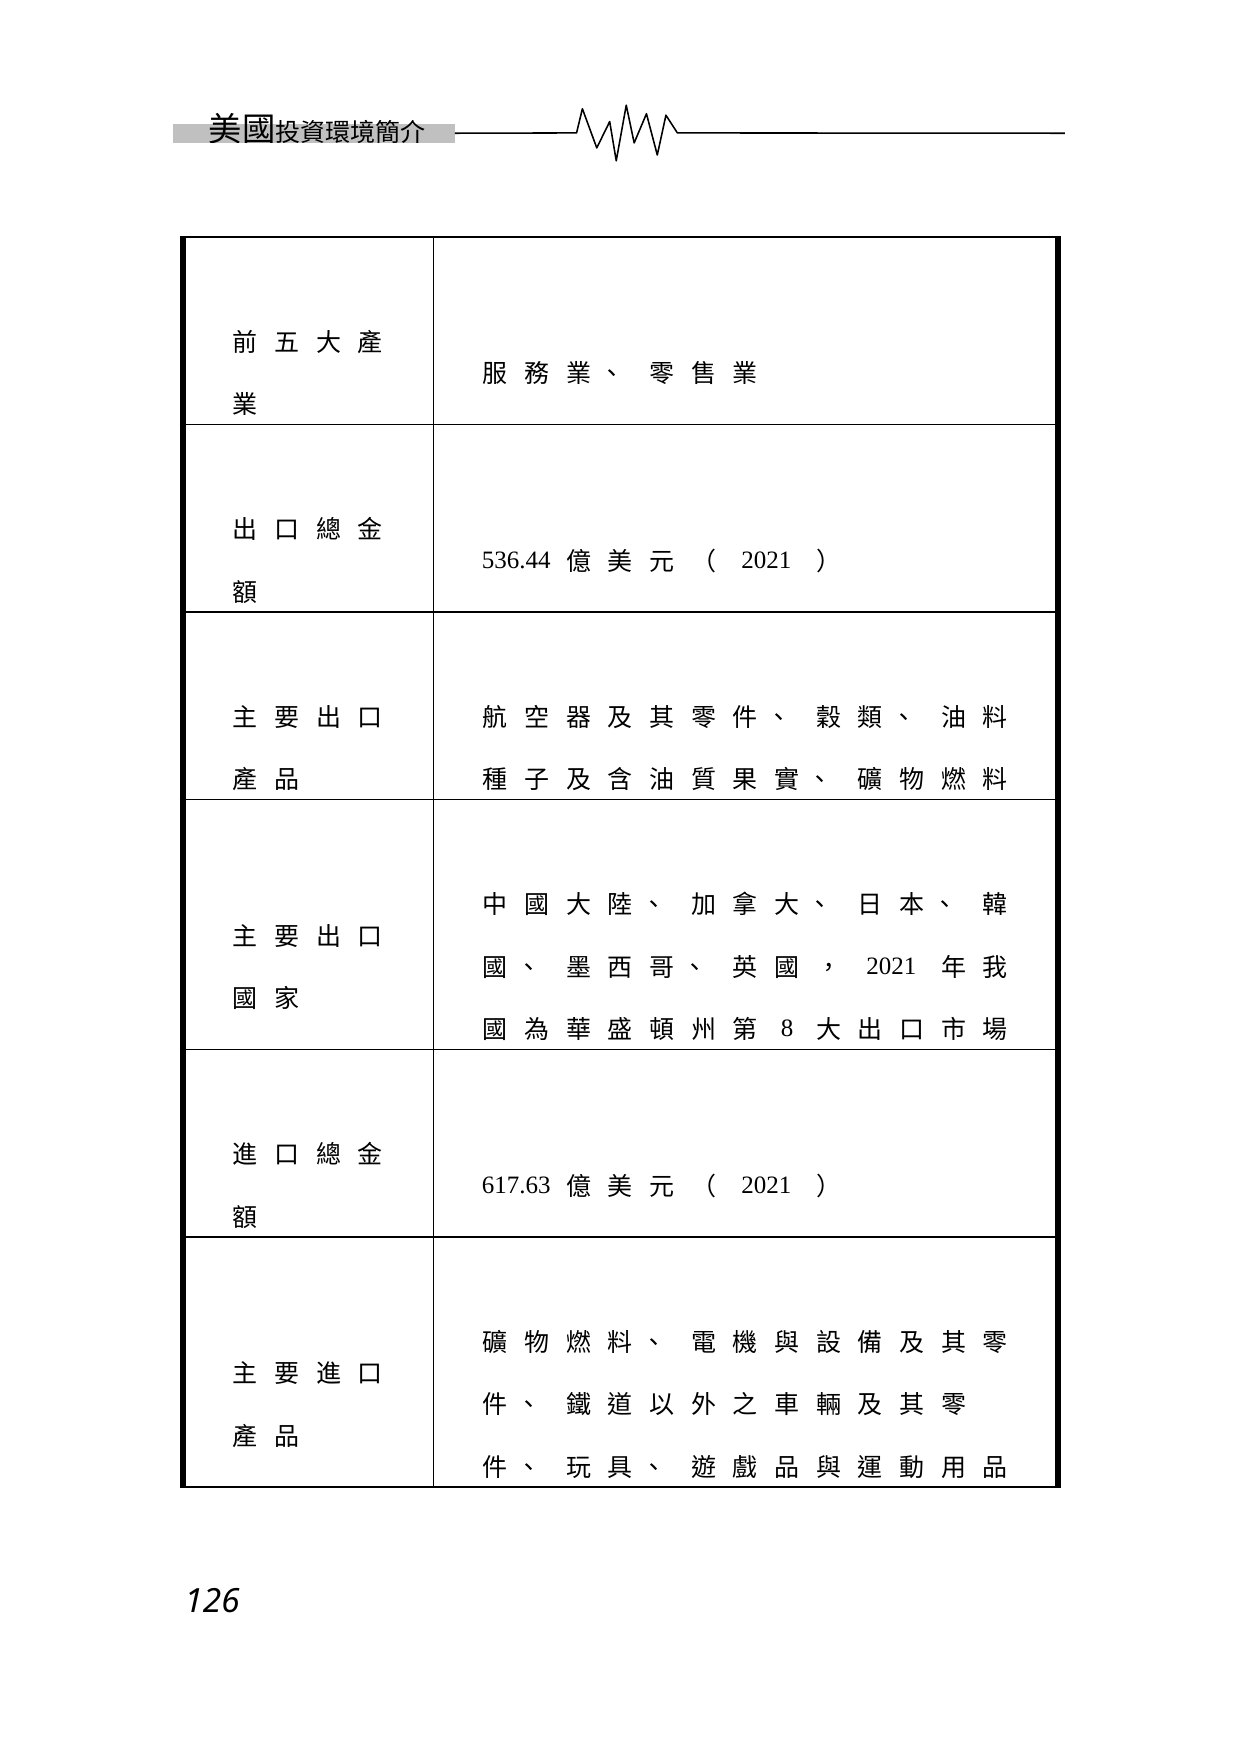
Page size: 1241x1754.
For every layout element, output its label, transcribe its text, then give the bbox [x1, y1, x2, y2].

table_cell 礦物燃料、電機與設備及其零件、鐵道以外之車輛及其零件、玩具、遊戲品與運動用品 [434, 1238, 1055, 1486]
table_cell 航空器及其零件、穀類、油料種子及含油質果實、礦物燃料 [434, 613, 1055, 799]
table_cell 617.63億美元（2021） [434, 1050, 1055, 1236]
table_cell 出口總金額 [186, 425, 433, 611]
table_cell 536.44億美元（2021） [434, 425, 1055, 611]
table_cell 服務業、零售業 [434, 238, 1055, 424]
table_cell 中國大陸、加拿大、日本、韓國、墨西哥、英國，2021年我國為華盛頓州第8大出口市場 [434, 800, 1055, 1049]
table_cell 進口總金額 [186, 1050, 433, 1236]
table_cell 主要出口產品 [186, 613, 433, 799]
table_cell 前五大產業 [186, 238, 433, 424]
table_cell 主要出口國家 [186, 800, 433, 1049]
table_cell 主要進口產品 [186, 1238, 433, 1486]
